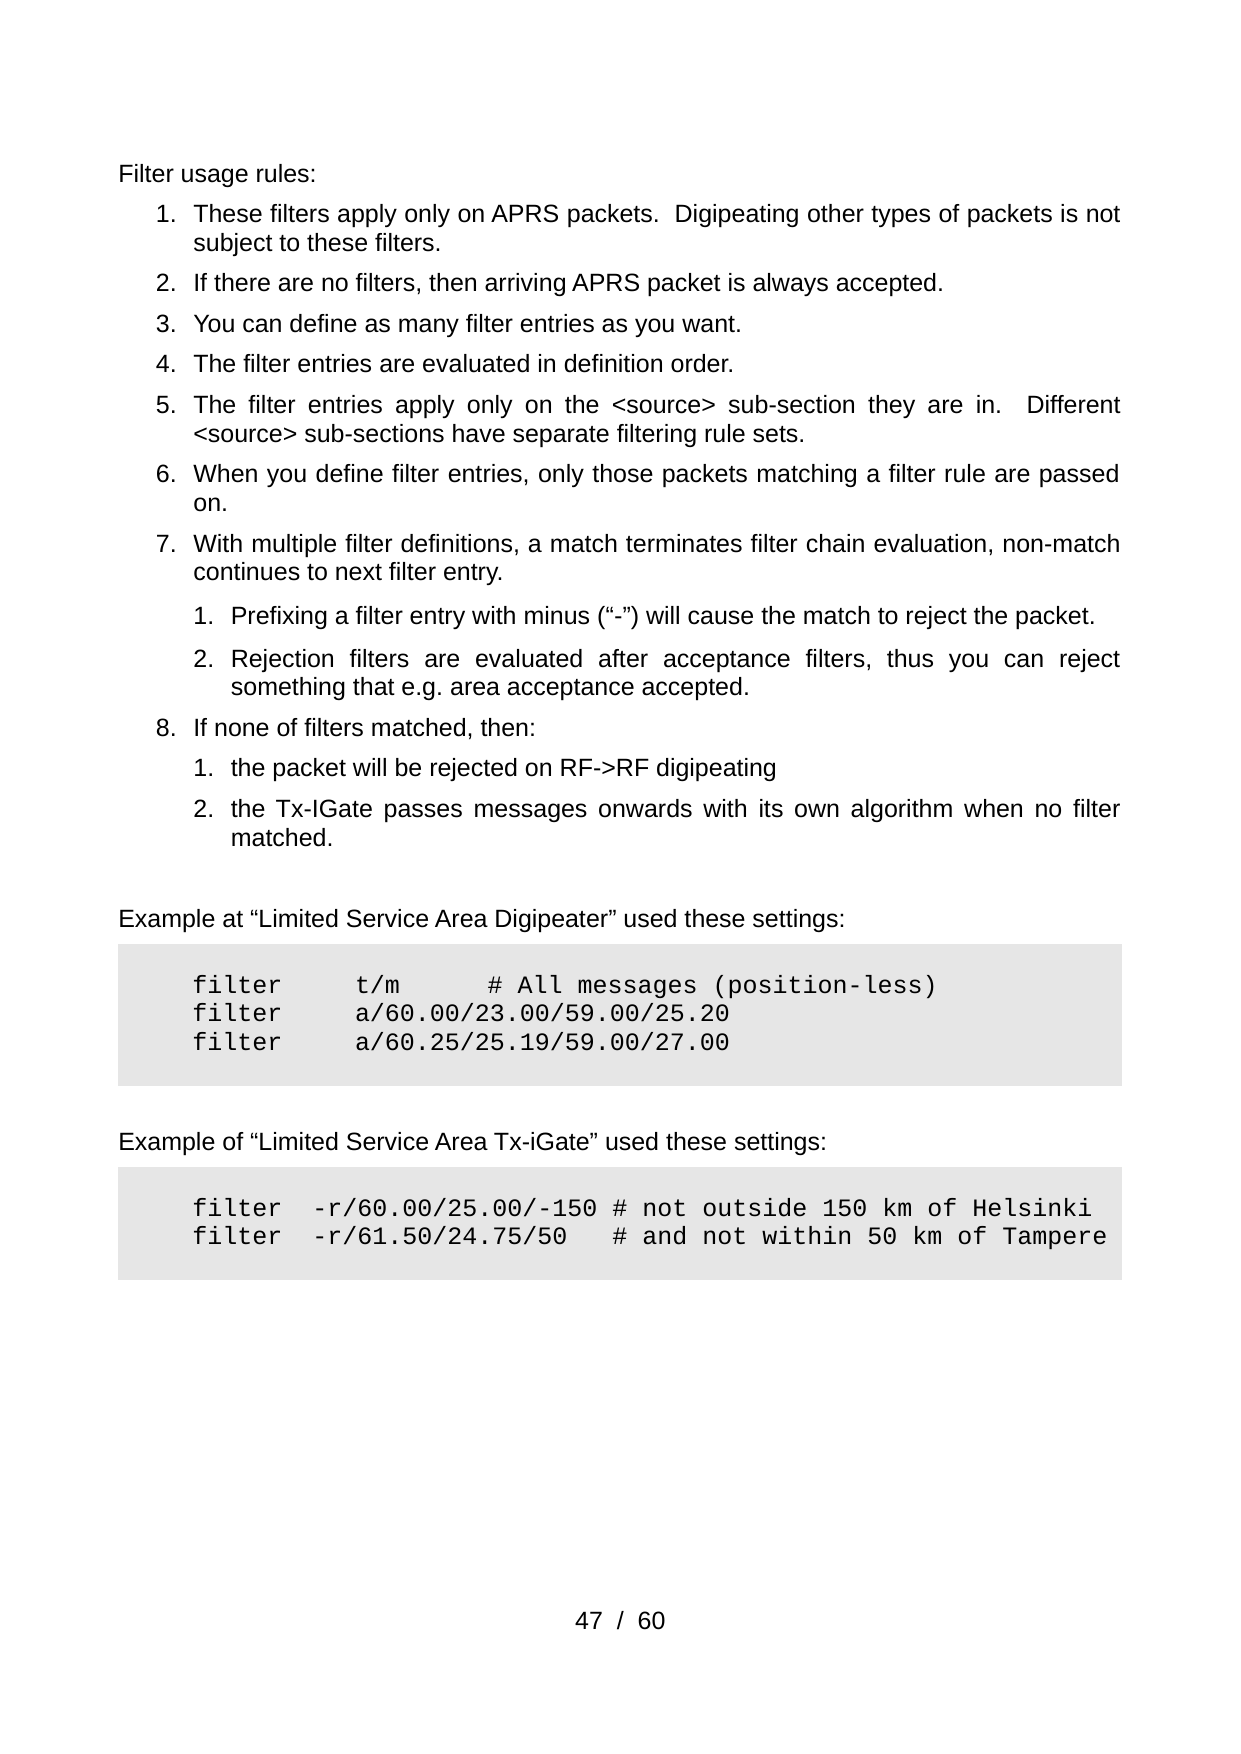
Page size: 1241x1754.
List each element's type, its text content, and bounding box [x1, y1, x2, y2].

list Rejection filters are evaluated after acceptance filters, thus you can reject something that e.g. area acceptance accepted. [193, 644, 1122, 701]
text filter t/m # All messages (position-less) [118, 973, 1122, 1001]
text filter -r/61.50/24.75/50 # and not within 50 km of Tampere [118, 1224, 1122, 1252]
list The filter entries are evaluated in definition order. [156, 349, 1122, 378]
list the packet will be rejected on RF->RF digipeating [193, 753, 1122, 782]
list Prefixing a filter entry with minus (“-”) will cause the match to reject the packet. [193, 598, 1122, 632]
list The filter entries apply only on the <source> sub-section they are in. Different <source> sub-sections have separate filtering rule sets. [156, 390, 1122, 447]
list the Tx-IGate passes messages onwards with its own algorithm when no filter matched. [193, 794, 1122, 851]
list With multiple filter definitions, a match terminates filter chain evaluation, non-match continues to next filter entry. [156, 528, 1122, 586]
list When you define filter entries, only those packets matching a filter rule are passed on. [156, 459, 1122, 517]
list If none of filters matched, then: [156, 713, 1122, 742]
text Example of “Limited Service Area Tx-iGate” used these settings: [118, 1126, 1122, 1155]
text Filter usage rules: [118, 159, 1122, 187]
text filter a/60.25/25.19/59.00/27.00 [118, 1029, 1122, 1058]
text filter -r/60.00/25.00/-150 # not outside 150 km of Helsinki [118, 1195, 1122, 1224]
list You can define as many filter entries as you want. [156, 309, 1122, 338]
list If there are no filters, then arriving APRS packet is always accepted. [156, 268, 1122, 297]
list These filters apply only on APRS packets. Digipeating other types of packets is not subject to these filters. [156, 199, 1122, 257]
text filter a/60.00/23.00/59.00/25.20 [118, 1001, 1122, 1029]
text Example at “Limited Service Area Digipeater” used these settings: [118, 904, 1122, 932]
